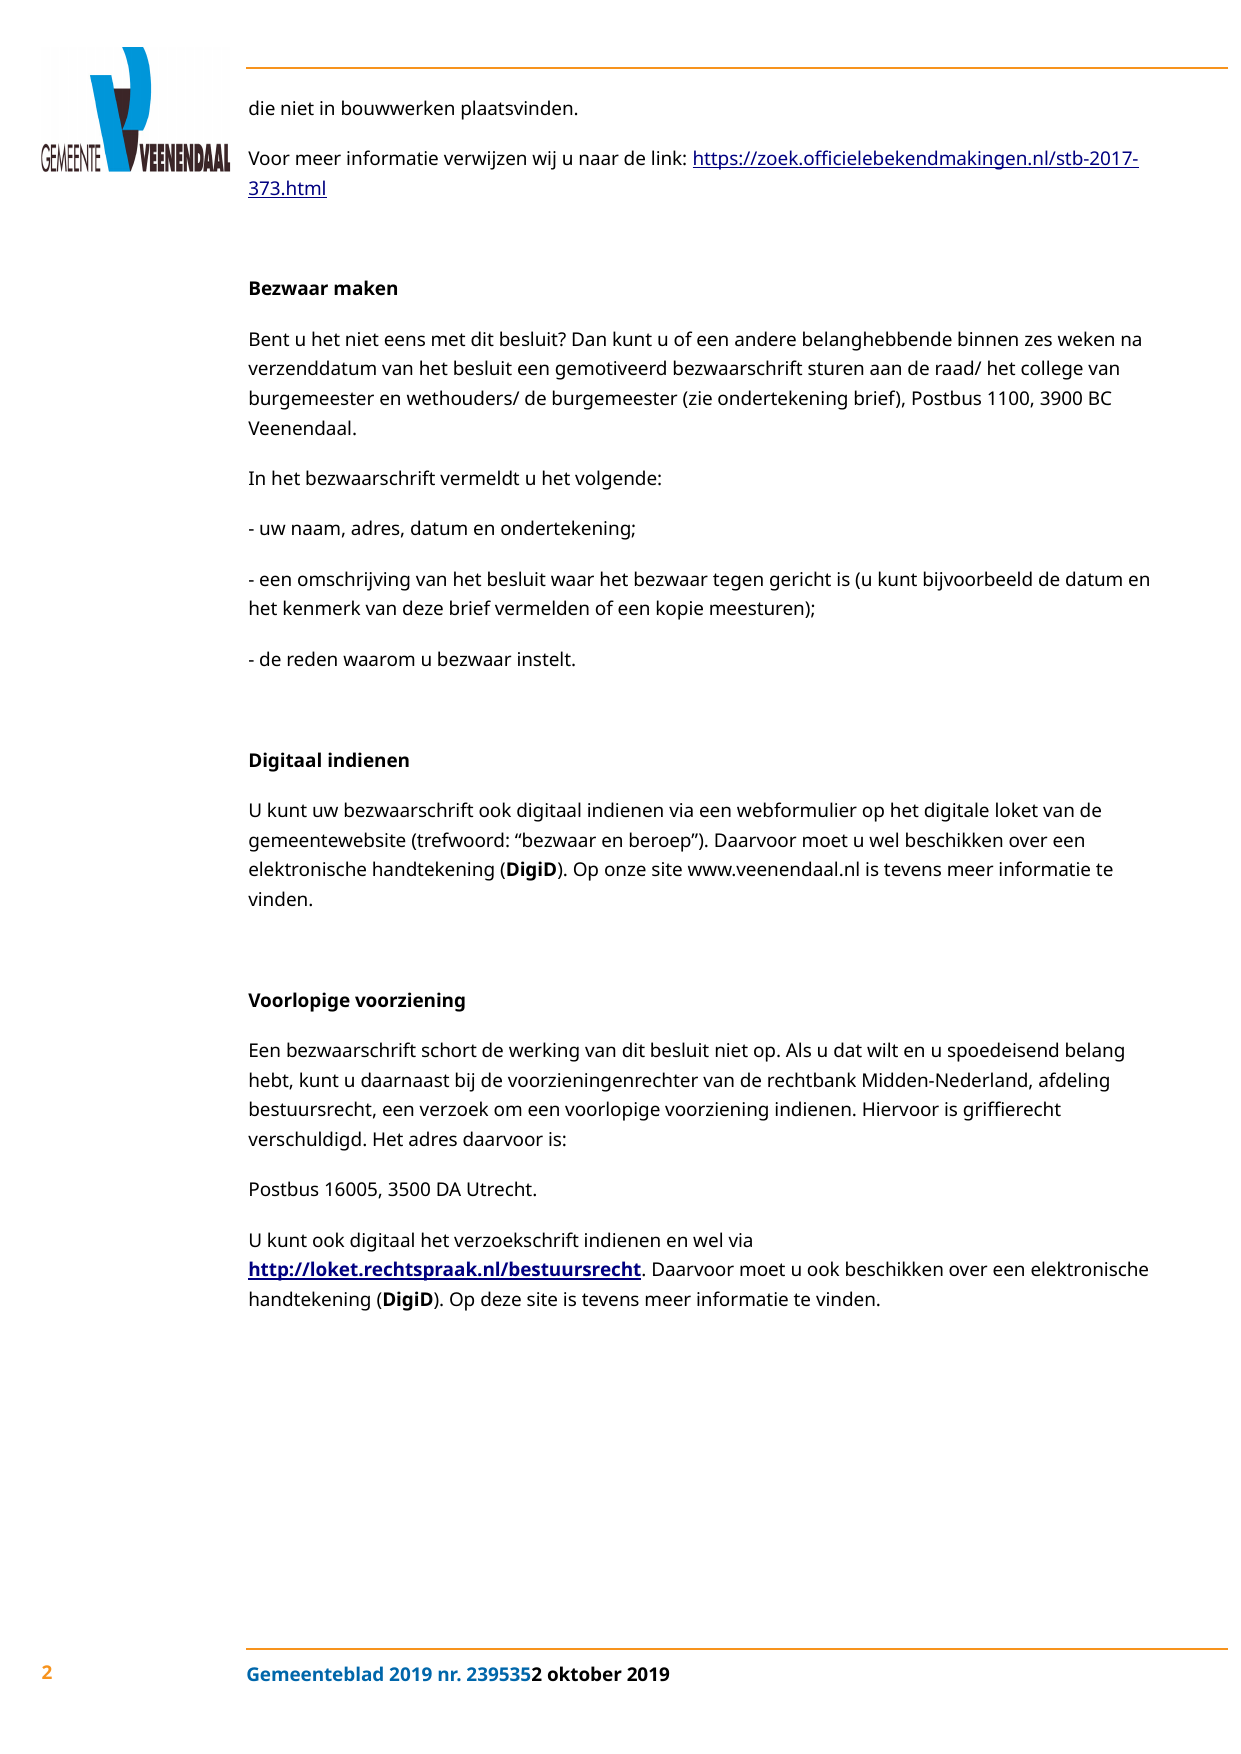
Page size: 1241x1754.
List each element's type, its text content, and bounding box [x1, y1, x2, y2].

text - uw naam, adres, datum en ondertekening; [248, 516, 1152, 541]
text Bent u het niet eens met dit besluit? Dan kunt u of een andere belanghebbende binnen zes weken na verzenddatum van het besluit een gemotiveerd bezwaarschrift sturen aan de raad/ het college van burgemeester en wethouders/ de burgemeester (zie ondertekening brief), Postbus 1100, 3900 BC Veenendaal. [248, 326, 1152, 441]
text U kunt uw bezwaarschrift ook digitaal indienen via een webformulier op het digitale loket van de gemeentewebsite (trefwoord: “bezwaar en beroep”). Daarvoor moet u wel beschikken over een elektronische handtekening (DigiD). Op onze site www.veenendaal.nl is tevens meer informatie te vinden. [248, 797, 1152, 912]
text In het bezwaarschrift vermeldt u het volgende: [248, 465, 1152, 491]
text Postbus 16005, 3500 DA Utrecht. [248, 1176, 1152, 1202]
text - de reden waarom u bezwaar instelt. [248, 646, 1152, 672]
text U kunt ook digitaal het verzoekschrift indienen en wel via http://loket.rechtspraak.nl/bestuursrecht. Daarvoor moet u ook beschikken over een elektronische handtekening (DigiD). Op deze site is tevens meer informatie te vinden. [248, 1227, 1152, 1312]
text Bezwaar maken [248, 276, 1152, 301]
text die niet in bouwwerken plaatsvinden. [248, 95, 1152, 121]
text Een bezwaarschrift schort de werking van dit besluit niet op. Als u dat wilt en u spoedeisend belang hebt, kunt u daarnaast bij de voorzieningenrechter van de rechtbank Midden-Nederland, afdeling bestuursrecht, een verzoek om een voorlopige voorziening indienen. Hiervoor is griffierecht verschuldigd. Het adres daarvoor is: [248, 1037, 1152, 1152]
picture [123, 47, 231, 172]
text Voorlopige voorziening [248, 987, 1152, 1013]
text Voor meer informatie verwijzen wij u naar de link: https://zoek.officielebekendmakingen.nl/stb-2017-373.html [248, 145, 1152, 201]
text Digitaal indienen [248, 747, 1152, 773]
text - een omschrijving van het besluit waar het bezwaar tegen gericht is (u kunt bijvoorbeeld de datum en het kenmerk van deze brief vermelden of een kopie meesturen); [248, 566, 1152, 621]
picture [41, 47, 130, 172]
